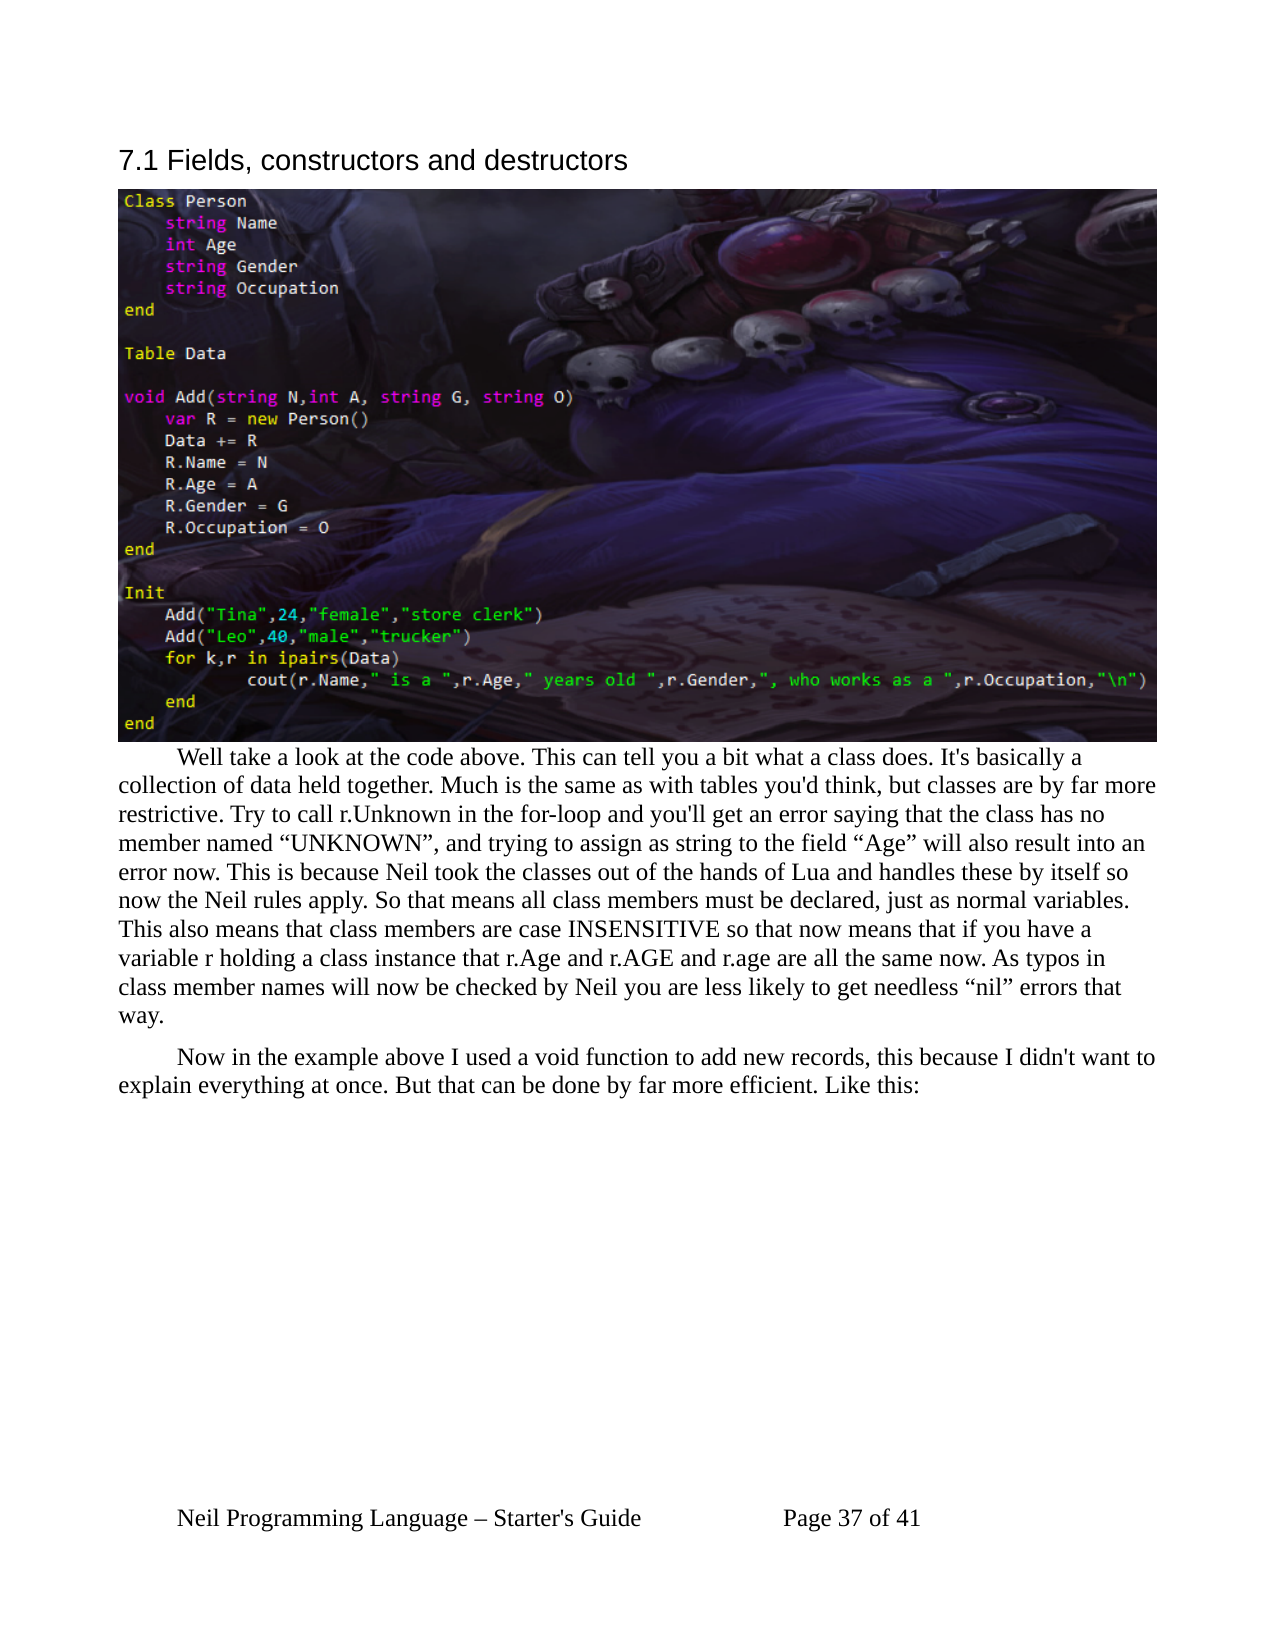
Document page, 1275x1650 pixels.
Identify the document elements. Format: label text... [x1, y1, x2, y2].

picture [118, 189, 1157, 742]
text Well take a look at the code above. This can tell you a bit what a class does. It's basically a collection of data held together. Much is the same as with tables you'd think, but classes are by far more restrictive. Try to call r.Unknown in the for-loop and you'll get an error saying that the class has no member named “UNKNOWN”, and trying to assign as string to the field “Age” will also result into an error now. This is because Neil took the classes out of the hands of Lua and handles these by itself so now the Neil rules apply. So that means all class members must be declared, just as normal variables. This also means that class members are case INSENSITIVE so that now means that if you have a variable r holding a class instance that r.Age and r.AGE and r.age are all the same now. As typos in class member names will now be checked by Neil you are less likely to get needless “nil” errors that way. [118, 742, 1157, 1029]
subtitle 7.1 Fields, constructors and destructors [118, 143, 1157, 177]
text Now in the example above I used a void function to add new records, this because I didn't want to explain everything at once. But that can be done by far more efficient. Like this: [118, 1042, 1157, 1099]
